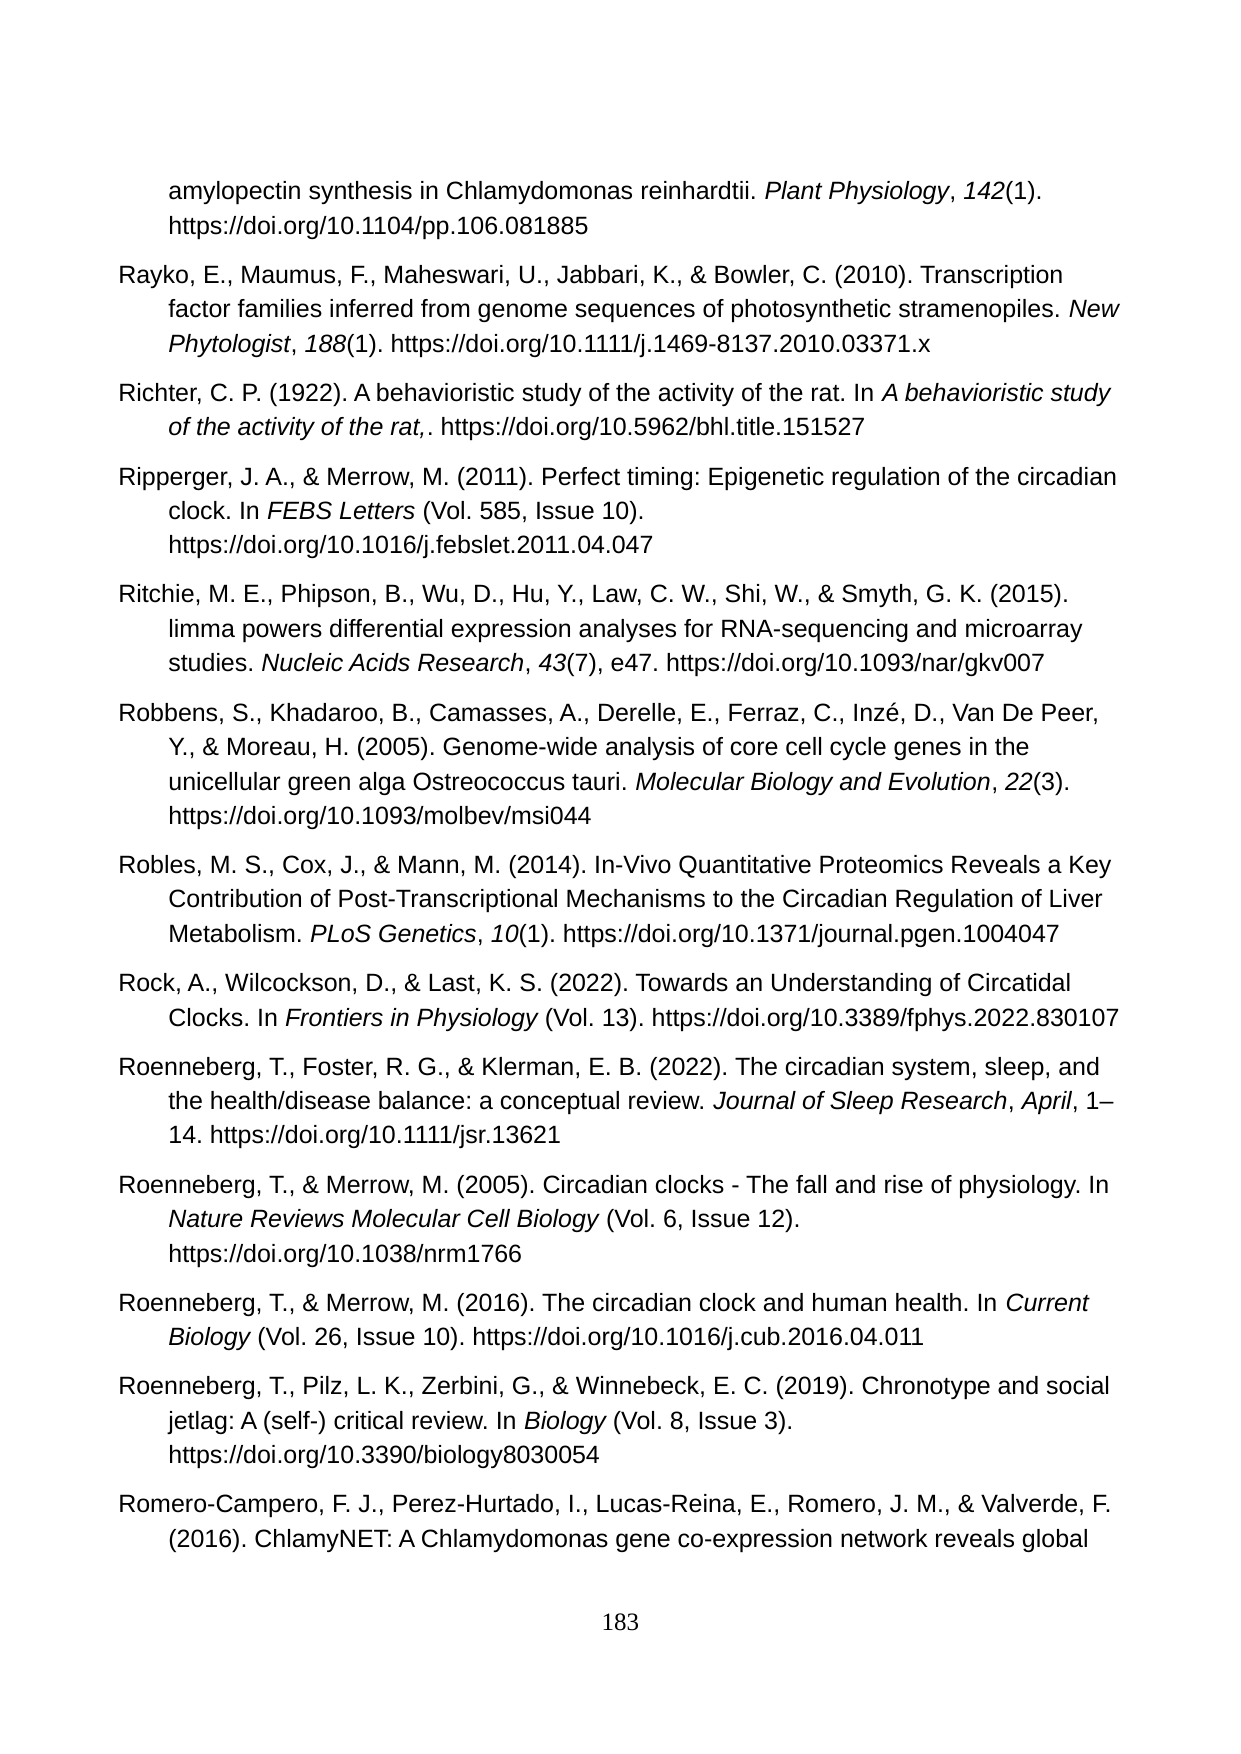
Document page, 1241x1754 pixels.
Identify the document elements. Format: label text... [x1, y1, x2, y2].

text Richter, C. P. (1922). A behavioristic study of the activity of the rat. In A behavioristic study of the activity of the rat,. https://doi.org/10.5962/bhl.title.151527 [118, 378, 1122, 441]
text Ripperger, J. A., & Merrow, M. (2011). Perfect timing: Epigenetic regulation of the circadian clock. In FEBS Letters (Vol. 585, Issue 10). https://doi.org/10.1016/j.febslet.2011.04.047 [118, 461, 1122, 559]
text Rock, A., Wilcockson, D., & Last, K. S. (2022). Towards an Understanding of Circatidal Clocks. In Frontiers in Physiology (Vol. 13). https://doi.org/10.3389/fphys.2022.830107 [118, 968, 1122, 1031]
text Robbens, S., Khadaroo, B., Camasses, A., Derelle, E., Ferraz, C., Inzé, D., Van De Peer, Y., & Moreau, H. (2005). Genome-wide analysis of core cell cycle genes in the unicellular green alga Ostreococcus tauri. Molecular Biology and Evolution, 22(3). https://doi.org/10.1093/molbev/msi044 [118, 697, 1122, 830]
text Romero-Campero, F. J., Perez-Hurtado, I., Lucas-Reina, E., Romero, J. M., & Valverde, F. (2016). ChlamyNET: A Chlamydomonas gene co-expression network reveals global [118, 1489, 1122, 1552]
text Roenneberg, T., Foster, R. G., & Klerman, E. B. (2022). The circadian system, sleep, and the health/disease balance: a conceptual review. Journal of Sleep Research, April, 1–14. https://doi.org/10.1111/jsr.13621 [118, 1052, 1122, 1149]
text Roenneberg, T., & Merrow, M. (2016). The circadian clock and human health. In Current Biology (Vol. 26, Issue 10). https://doi.org/10.1016/j.cub.2016.04.011 [118, 1288, 1122, 1351]
text Roenneberg, T., & Merrow, M. (2005). Circadian clocks - The fall and rise of physiology. In Nature Reviews Molecular Cell Biology (Vol. 6, Issue 12). https://doi.org/10.1038/nrm1766 [118, 1169, 1122, 1267]
text Roenneberg, T., Pilz, L. K., Zerbini, G., & Winnebeck, E. C. (2019). Chronotype and social jetlag: A (self-) critical review. In Biology (Vol. 8, Issue 3). https://doi.org/10.3390/biology8030054 [118, 1371, 1122, 1469]
text amylopectin synthesis in Chlamydomonas reinhardtii. Plant Physiology, 142(1). https://doi.org/10.1104/pp.106.081885 [118, 176, 1122, 239]
text Ritchie, M. E., Phipson, B., Wu, D., Hu, Y., Law, C. W., Shi, W., & Smyth, G. K. (2015). limma powers differential expression analyses for RNA-sequencing and microarray studies. Nucleic Acids Research, 43(7), e47. https://doi.org/10.1093/nar/gkv007 [118, 579, 1122, 677]
text Rayko, E., Maumus, F., Maheswari, U., Jabbari, K., & Bowler, C. (2010). Transcription factor families inferred from genome sequences of photosynthetic stramenopiles. New Phytologist, 188(1). https://doi.org/10.1111/j.1469-8137.2010.03371.x [118, 260, 1122, 358]
text Robles, M. S., Cox, J., & Mann, M. (2014). In-Vivo Quantitative Proteomics Reveals a Key Contribution of Post-Transcriptional Mechanisms to the Circadian Regulation of Liver Metabolism. PLoS Genetics, 10(1). https://doi.org/10.1371/journal.pgen.1004047 [118, 850, 1122, 948]
